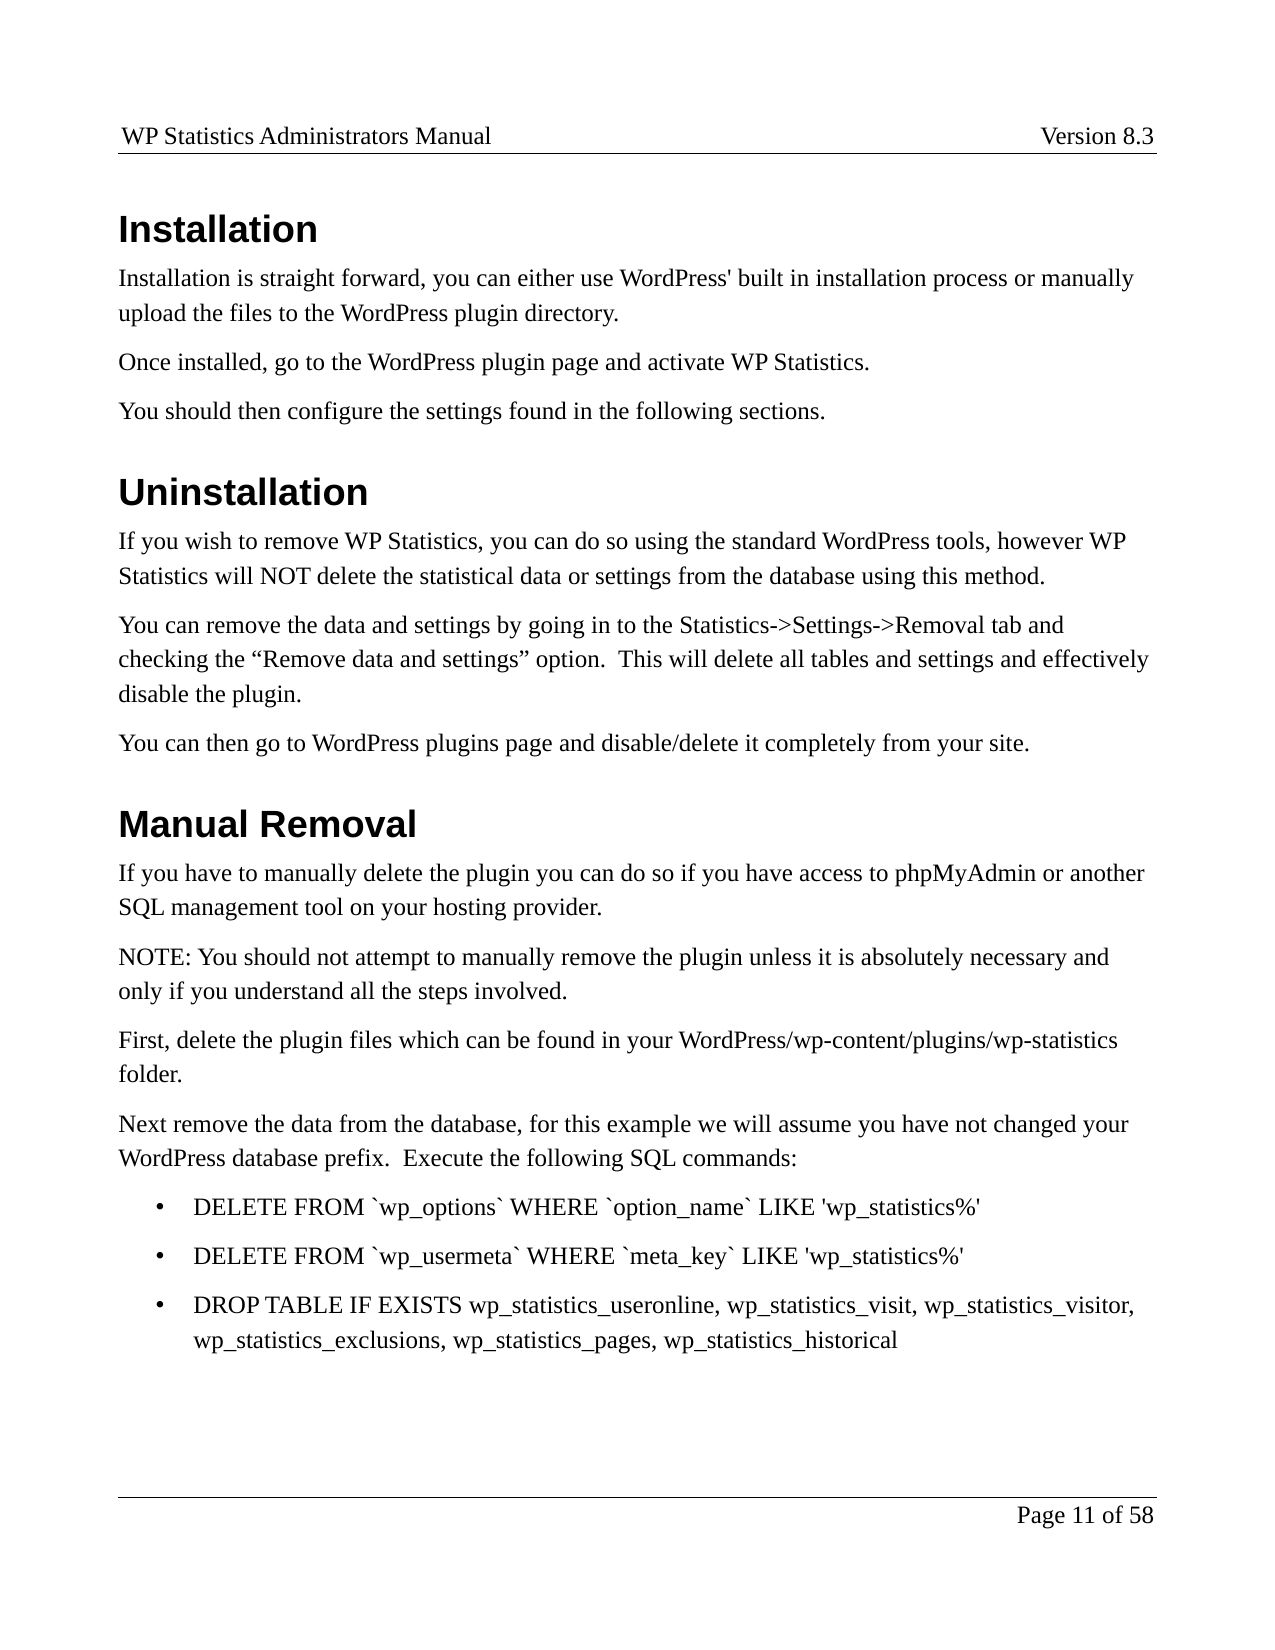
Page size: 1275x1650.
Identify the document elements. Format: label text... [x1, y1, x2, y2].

subtitle Manual Removal [118, 802, 1157, 846]
text Installation is straight forward, you can either use WordPress' built in installation process or manually upload the files to the WordPress plugin directory. [118, 263, 1157, 327]
subtitle Uninstallation [118, 470, 1157, 514]
text Next remove the data from the database, for this example we will assume you have not changed your WordPress database prefix. Execute the following SQL commands: [118, 1109, 1157, 1172]
list DROP TABLE IF EXISTS wp_statistics_useronline, wp_statistics_visit, wp_statistics_visitor, wp_statistics_exclusions, wp_statistics_pages, wp_statistics_historical [156, 1290, 1157, 1353]
text You can remove the data and settings by going in to the Statistics->Settings->Removal tab and checking the “Remove data and settings” option. This will delete all tables and settings and effectively disable the plugin. [118, 610, 1157, 707]
text If you wish to remove WP Statistics, you can do so using the standard WordPress tools, however WP Statistics will NOT delete the statistical data or settings from the database using this method. [118, 526, 1157, 589]
text Once installed, go to the WordPress plugin page and activate WP Statistics. [118, 347, 1157, 376]
list DELETE FROM `wp_usermeta` WHERE `meta_key` LIKE 'wp_statistics%' [156, 1241, 1157, 1270]
text First, delete the plugin files which can be found in your WordPress/wp-content/plugins/wp-statistics folder. [118, 1025, 1157, 1088]
text You should then configure the settings found in the following sections. [118, 396, 1157, 425]
text NOTE: You should not attempt to manually remove the plugin unless it is absolutely necessary and only if you understand all the steps involved. [118, 942, 1157, 1005]
list DELETE FROM `wp_options` WHERE `option_name` LIKE 'wp_statistics%' [156, 1192, 1157, 1221]
text You can then go to WordPress plugins page and disable/delete it completely from your site. [118, 728, 1157, 757]
subtitle Installation [118, 207, 1157, 251]
text If you have to manually delete the plugin you can do so if you have access to phpMyAdmin or another SQL management tool on your hosting provider. [118, 858, 1157, 921]
